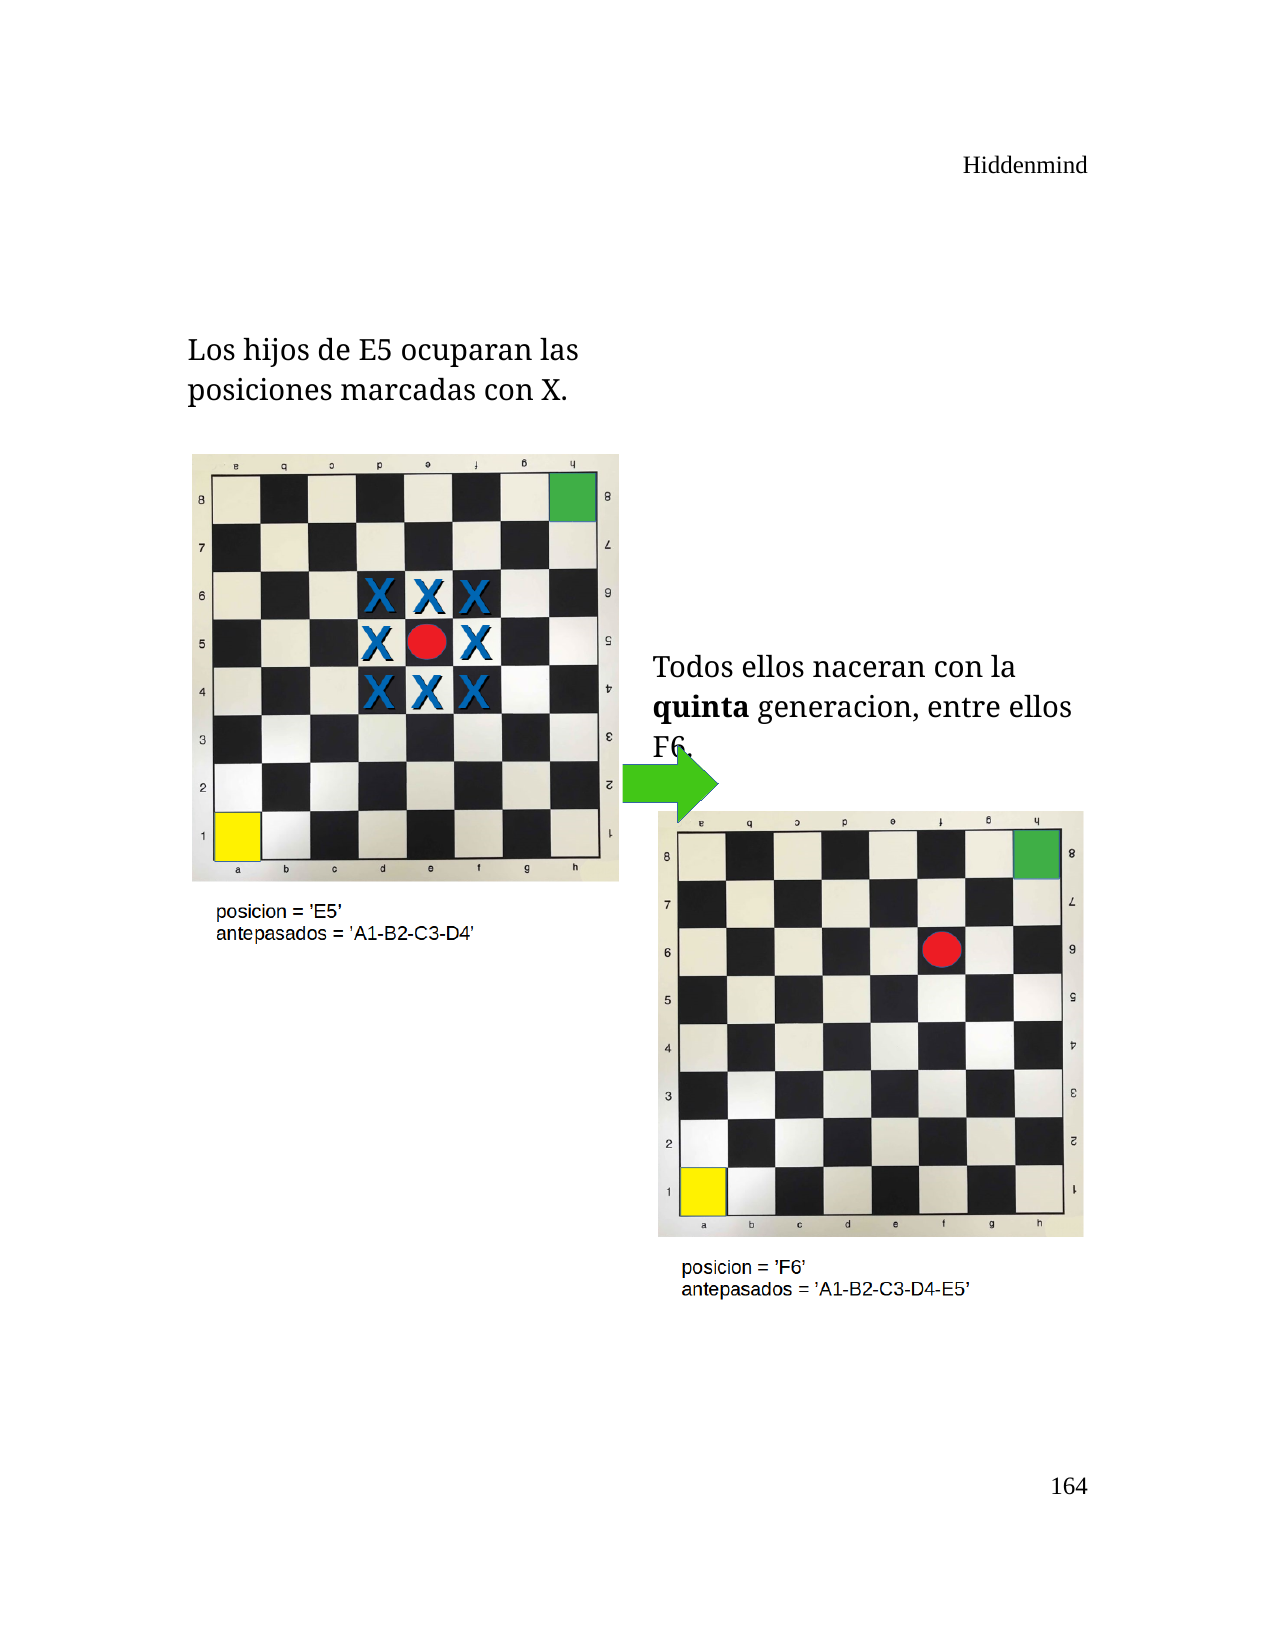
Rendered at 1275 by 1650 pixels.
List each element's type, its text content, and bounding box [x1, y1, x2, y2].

text Todos ellos naceran con la quinta generacion, entre ellos F6. [652, 647, 1087, 766]
picture [652, 805, 1088, 1304]
text Los hijos de E5 ocuparan las posiciones marcadas con X. [187, 329, 622, 408]
picture [187, 448, 623, 946]
